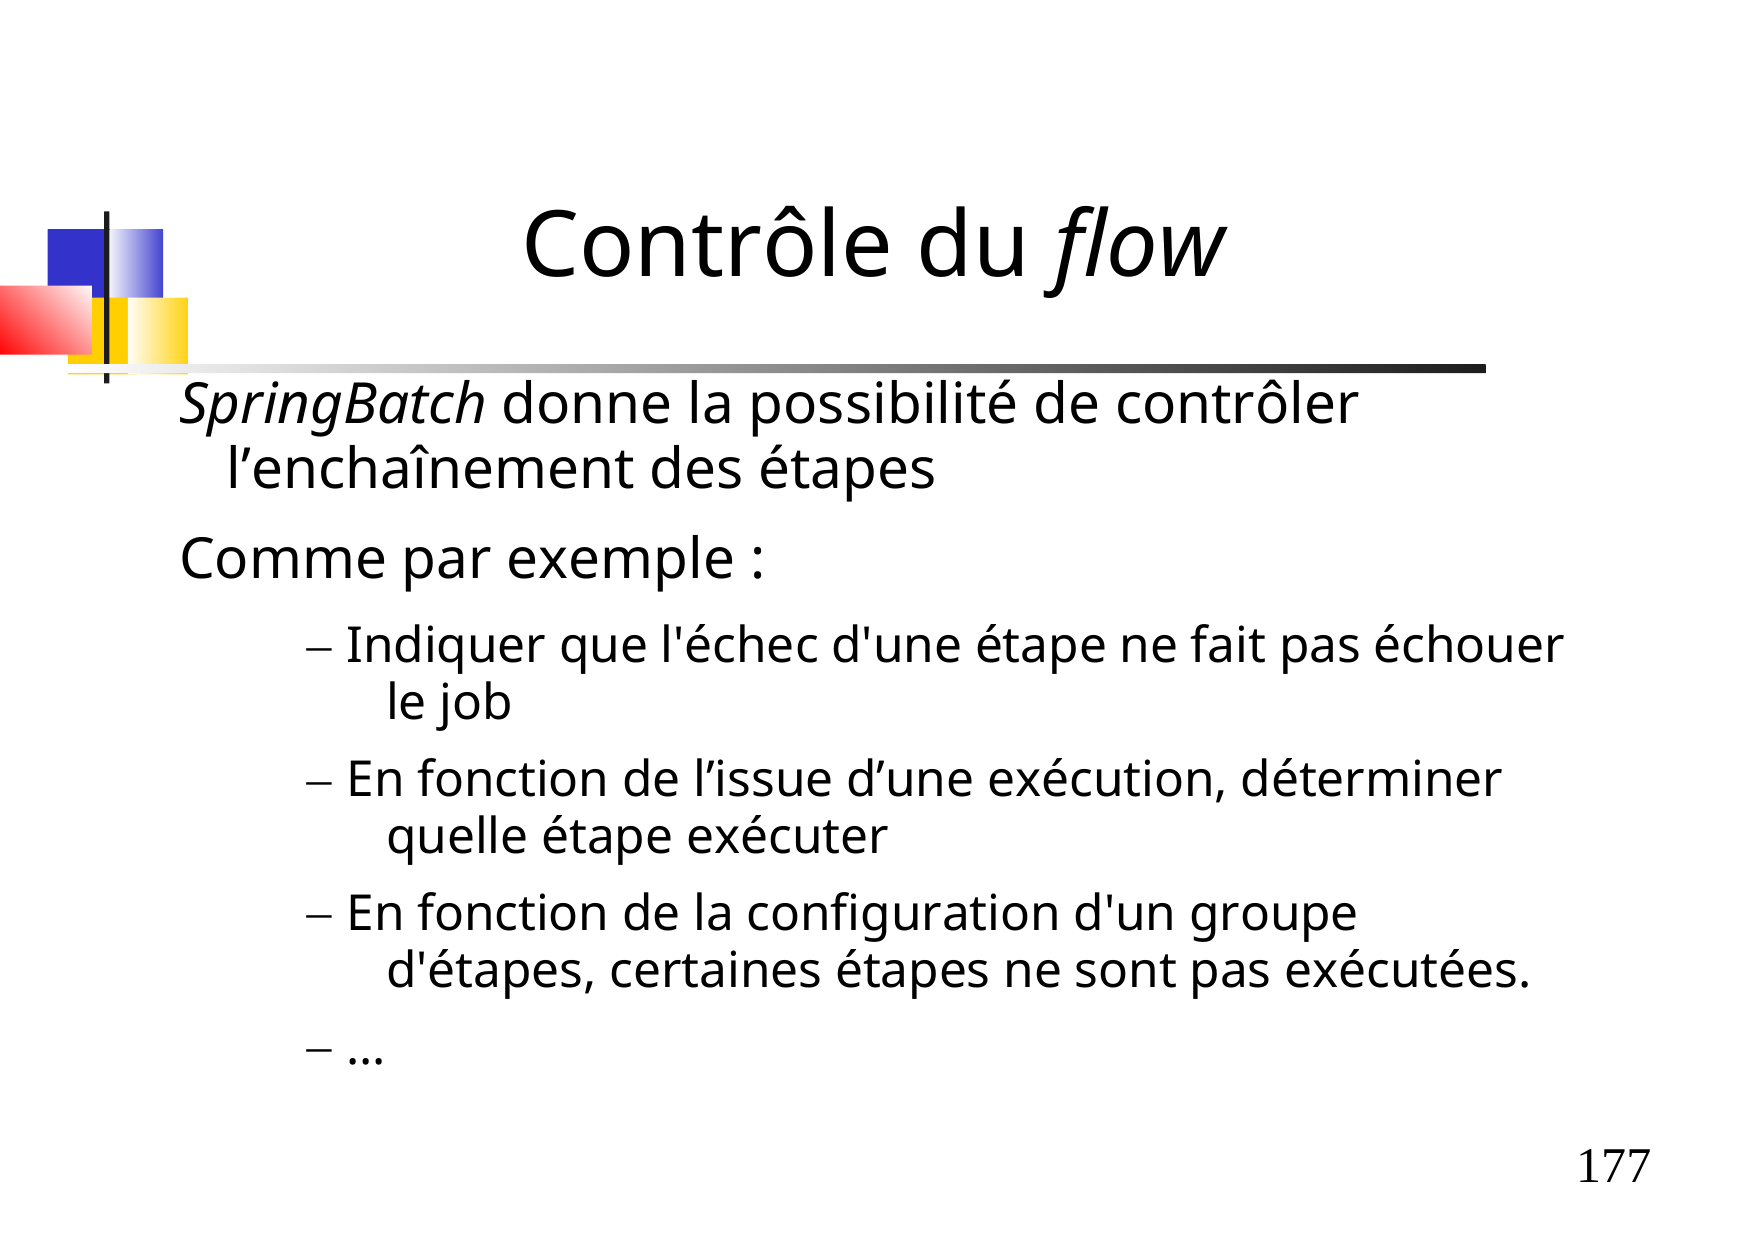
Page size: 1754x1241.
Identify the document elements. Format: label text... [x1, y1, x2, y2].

title Contrôle du flow [179, 139, 1567, 351]
list SpringBatch donne la possibilité de contrôler l’enchaînement des étapes Comme par exemple : Indiquer que l'échec d'une étape ne fait pas échouer le job En fonction de l’issue d’une exécution, déterminer quelle étape exécuter En fonction de la configuration d'un groupe d'étapes, certaines étapes ne sont pas exécutées. ... [179, 371, 1567, 1091]
